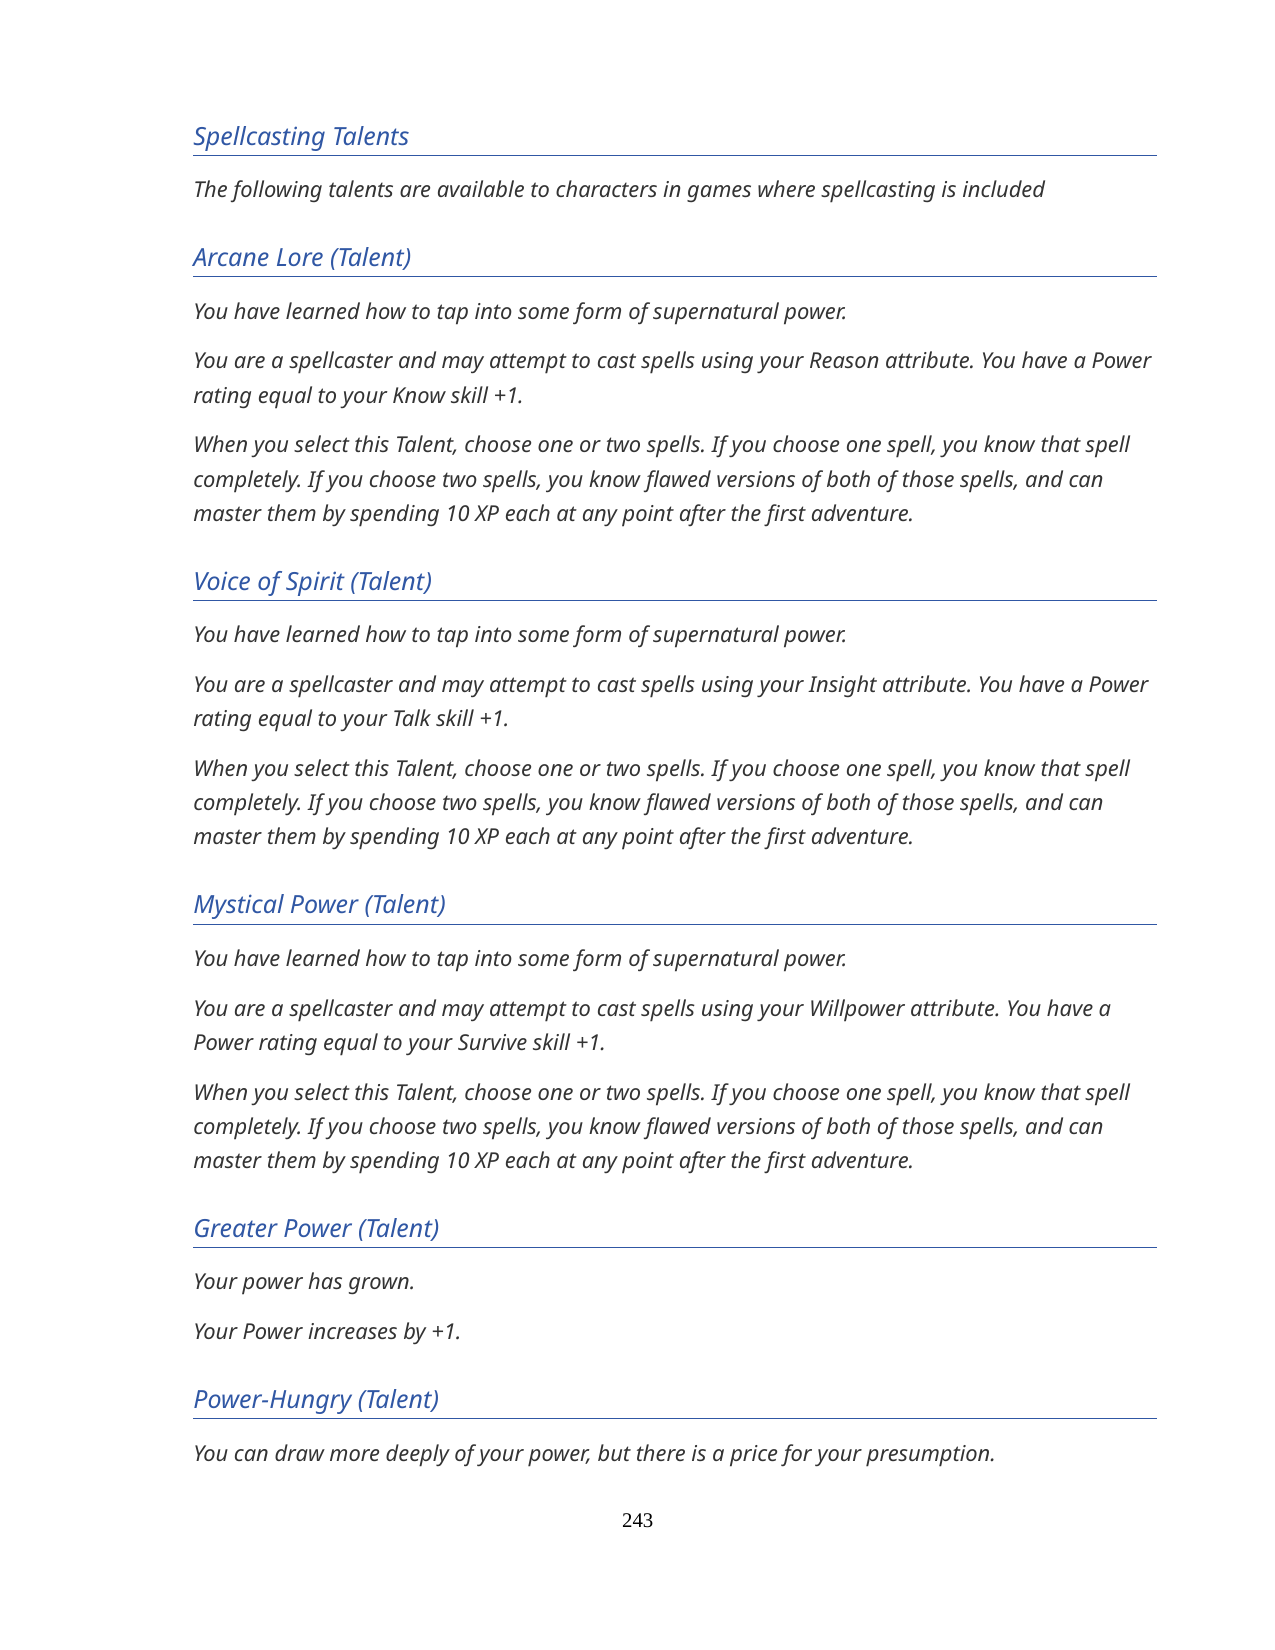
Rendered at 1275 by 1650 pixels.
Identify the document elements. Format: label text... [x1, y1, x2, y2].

subtitle Power-Hungry (Talent) [193, 1381, 1157, 1418]
text Your power has grown. [193, 1266, 1157, 1296]
subtitle Spellcasting Talents [193, 118, 1157, 155]
text Your Power increases by +1. [193, 1316, 1157, 1346]
text When you select this Talent, choose one or two spells. If you choose one spell, you know that spell completely. If you choose two spells, you know flawed versions of both of those spells, and can master them by spending 10 XP each at any point after the first adventure. [193, 429, 1157, 527]
text You are a spellcaster and may attempt to cast spells using your Insight attribute. You have a Power rating equal to your Talk skill +1. [193, 669, 1157, 733]
text You have learned how to tap into some form of supernatural power. [193, 296, 1157, 325]
text You are a spellcaster and may attempt to cast spells using your Willpower attribute. You have a Power rating equal to your Survive skill +1. [193, 992, 1157, 1056]
text You have learned how to tap into some form of supernatural power. [193, 943, 1157, 972]
text You have learned how to tap into some form of supernatural power. [193, 619, 1157, 649]
text The following talents are available to characters in games where spellcasting is included [193, 174, 1157, 204]
subtitle Arcane Lore (Talent) [193, 239, 1157, 276]
text When you select this Talent, choose one or two spells. If you choose one spell, you know that spell completely. If you choose two spells, you know flawed versions of both of those spells, and can master them by spending 10 XP each at any point after the first adventure. [193, 753, 1157, 851]
subtitle Greater Power (Talent) [193, 1210, 1157, 1247]
subtitle Mystical Power (Talent) [193, 887, 1157, 924]
subtitle Voice of Spirit (Talent) [193, 563, 1157, 600]
text You are a spellcaster and may attempt to cast spells using your Reason attribute. You have a Power rating equal to your Know skill +1. [193, 345, 1157, 409]
text When you select this Talent, choose one or two spells. If you choose one spell, you know that spell completely. If you choose two spells, you know flawed versions of both of those spells, and can master them by spending 10 XP each at any point after the first adventure. [193, 1076, 1157, 1174]
text You can draw more deeply of your power, but there is a price for your presumption. [193, 1437, 1157, 1467]
